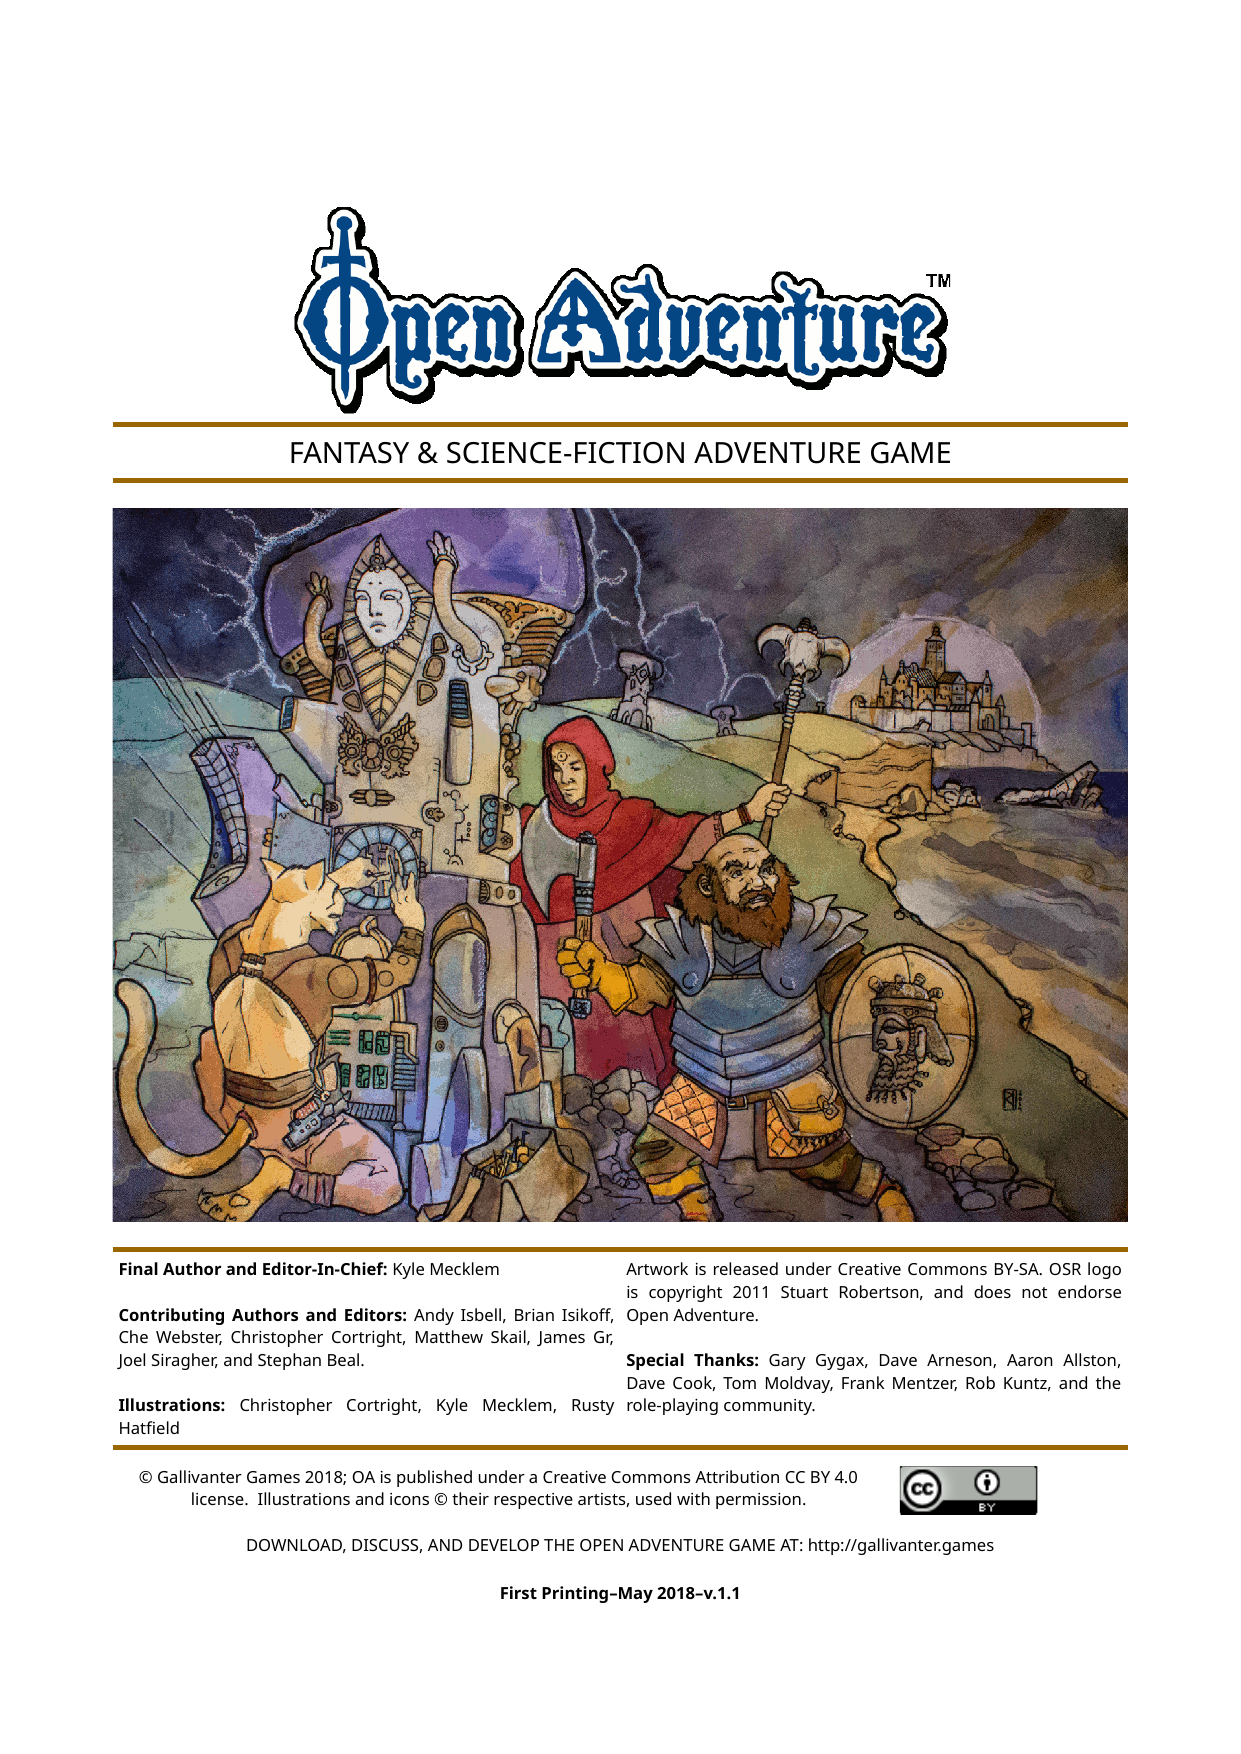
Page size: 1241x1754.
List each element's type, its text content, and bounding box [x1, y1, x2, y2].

table_header Artwork is released under Creative Commons BY-SA. OSR logo is copyright 2011 Stuart Robertson, and does not endorse Open Adventure. Special Thanks: Gary Gygax, Dave Arneson, Aaron Allston, Dave Cook, Tom Moldvay, Frank Mentzer, Rob Kuntz, and the role-playing community. [620, 1252, 1128, 1445]
table_header Final Author and Editor-In-Chief: Kyle Mecklem Contributing Authors and Editors: Andy Isbell, Brian Isikoff, Che Webster, Christopher Cortright, Matthew Skail, James Gr, Joel Siragher, and Stephan Beal. Illustrations: Christopher Cortright, Kyle Mecklem, Rusty Hatfield [113, 1252, 620, 1445]
picture [112, 508, 1128, 1222]
picture [290, 201, 951, 422]
text DOWNLOAD, DISCUSS, AND DEVELOP THE OPEN ADVENTURE GAME AT: http://gallivanter.games [113, 1533, 1128, 1556]
text © Gallivanter Games 2018; OA is published under a Creative Commons Attribution CC BY 4.0 license. Illustrations and icons © their respective artists, used with permission. [113, 1465, 1128, 1511]
text First Printing–May 2018–v.1.1 [113, 1582, 1128, 1604]
picture [899, 1466, 1038, 1515]
table_header Fantasy & Science-Fiction Adventure Game [113, 427, 1128, 478]
